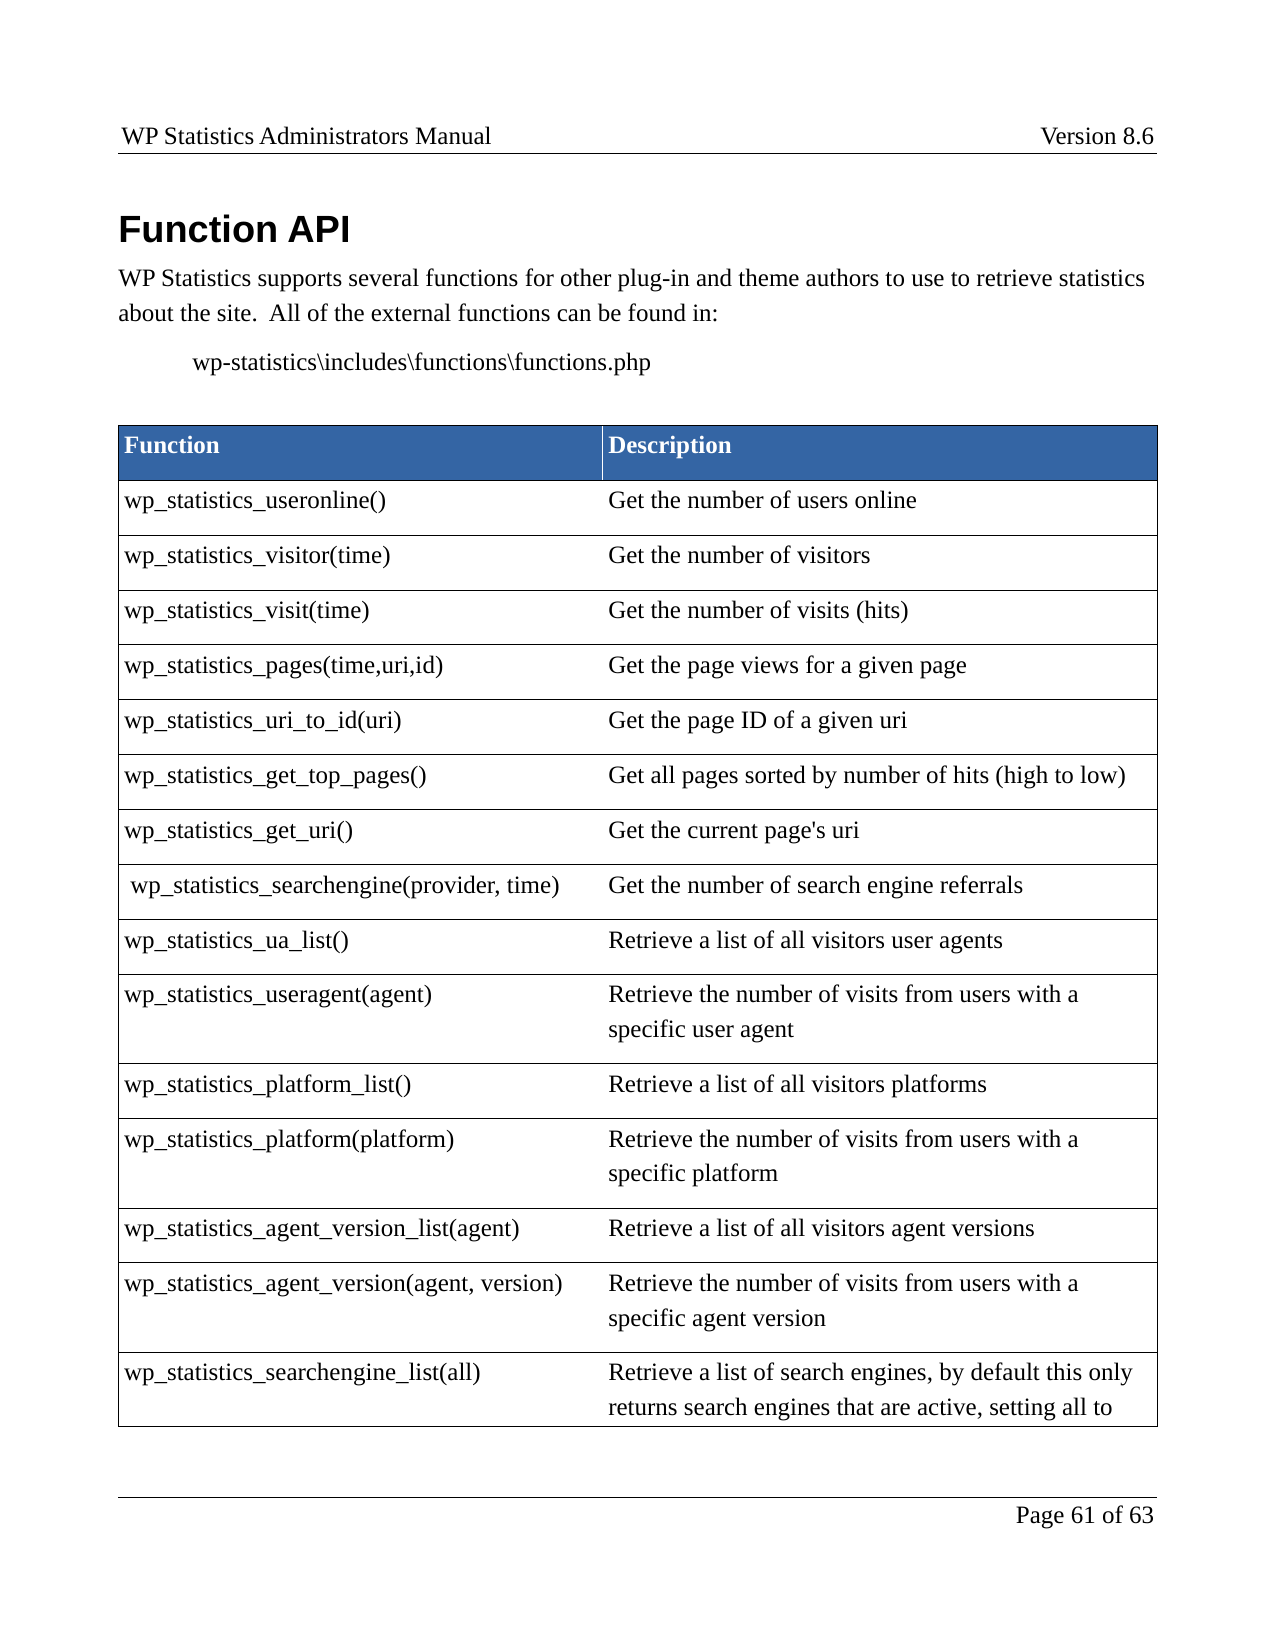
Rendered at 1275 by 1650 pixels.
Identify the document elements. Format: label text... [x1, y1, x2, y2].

table_cell Get the current page's uri [603, 810, 1157, 864]
table_cell wp_statistics_uri_to_id(uri) [119, 700, 602, 754]
table_cell Get the number of visitors [603, 536, 1157, 589]
table_cell Get the page ID of a given uri [603, 700, 1157, 754]
table_cell wp_statistics_platform_list() [119, 1064, 602, 1118]
table_cell Retrieve a list of search engines, by default this only returns search engines that are active, setting all to [603, 1353, 1157, 1426]
table_cell Get the number of search engine referrals [603, 865, 1157, 919]
subtitle Function API [118, 207, 1157, 251]
table_cell Get the number of visits (hits) [603, 591, 1157, 644]
table_cell Retrieve the number of visits from users with a specific agent version [603, 1263, 1157, 1352]
table_cell wp_statistics_ua_list() [119, 920, 602, 974]
table_header Function [119, 426, 602, 480]
table_cell wp_statistics_visit(time) [119, 591, 602, 644]
table_header Description [603, 426, 1157, 480]
table_cell Get the number of users online [603, 481, 1157, 534]
table_cell wp_statistics_get_uri() [119, 810, 602, 864]
table_cell Get all pages sorted by number of hits (high to low) [603, 755, 1157, 809]
table_cell wp_statistics_agent_version(agent, version) [119, 1263, 602, 1352]
table_cell wp_statistics_get_top_pages() [119, 755, 602, 809]
table_cell Retrieve a list of all visitors agent versions [603, 1209, 1157, 1262]
table_cell wp_statistics_searchengine_list(all) [119, 1353, 602, 1426]
table_cell Get the page views for a given page [603, 645, 1157, 699]
table_cell wp_statistics_useragent(agent) [119, 975, 602, 1063]
table_cell Retrieve a list of all visitors platforms [603, 1064, 1157, 1118]
table_cell wp_statistics_platform(platform) [119, 1119, 602, 1207]
table_cell Retrieve the number of visits from users with a specific platform [603, 1119, 1157, 1207]
table_cell wp_statistics_visitor(time) [119, 536, 602, 589]
table_cell wp_statistics_useronline() [119, 481, 602, 534]
table_cell Retrieve the number of visits from users with a specific user agent [603, 975, 1157, 1063]
table_cell wp_statistics_agent_version_list(agent) [119, 1209, 602, 1262]
table_cell Retrieve a list of all visitors user agents [603, 920, 1157, 974]
table_cell wp_statistics_searchengine(provider, time) [119, 865, 602, 919]
text wp-statistics\includes\functions\functions.php [118, 347, 1157, 376]
text WP Statistics supports several functions for other plug-in and theme authors to use to retrieve statistics about the site. All of the external functions can be found in: [118, 263, 1157, 327]
table_cell wp_statistics_pages(time,uri,id) [119, 645, 602, 699]
